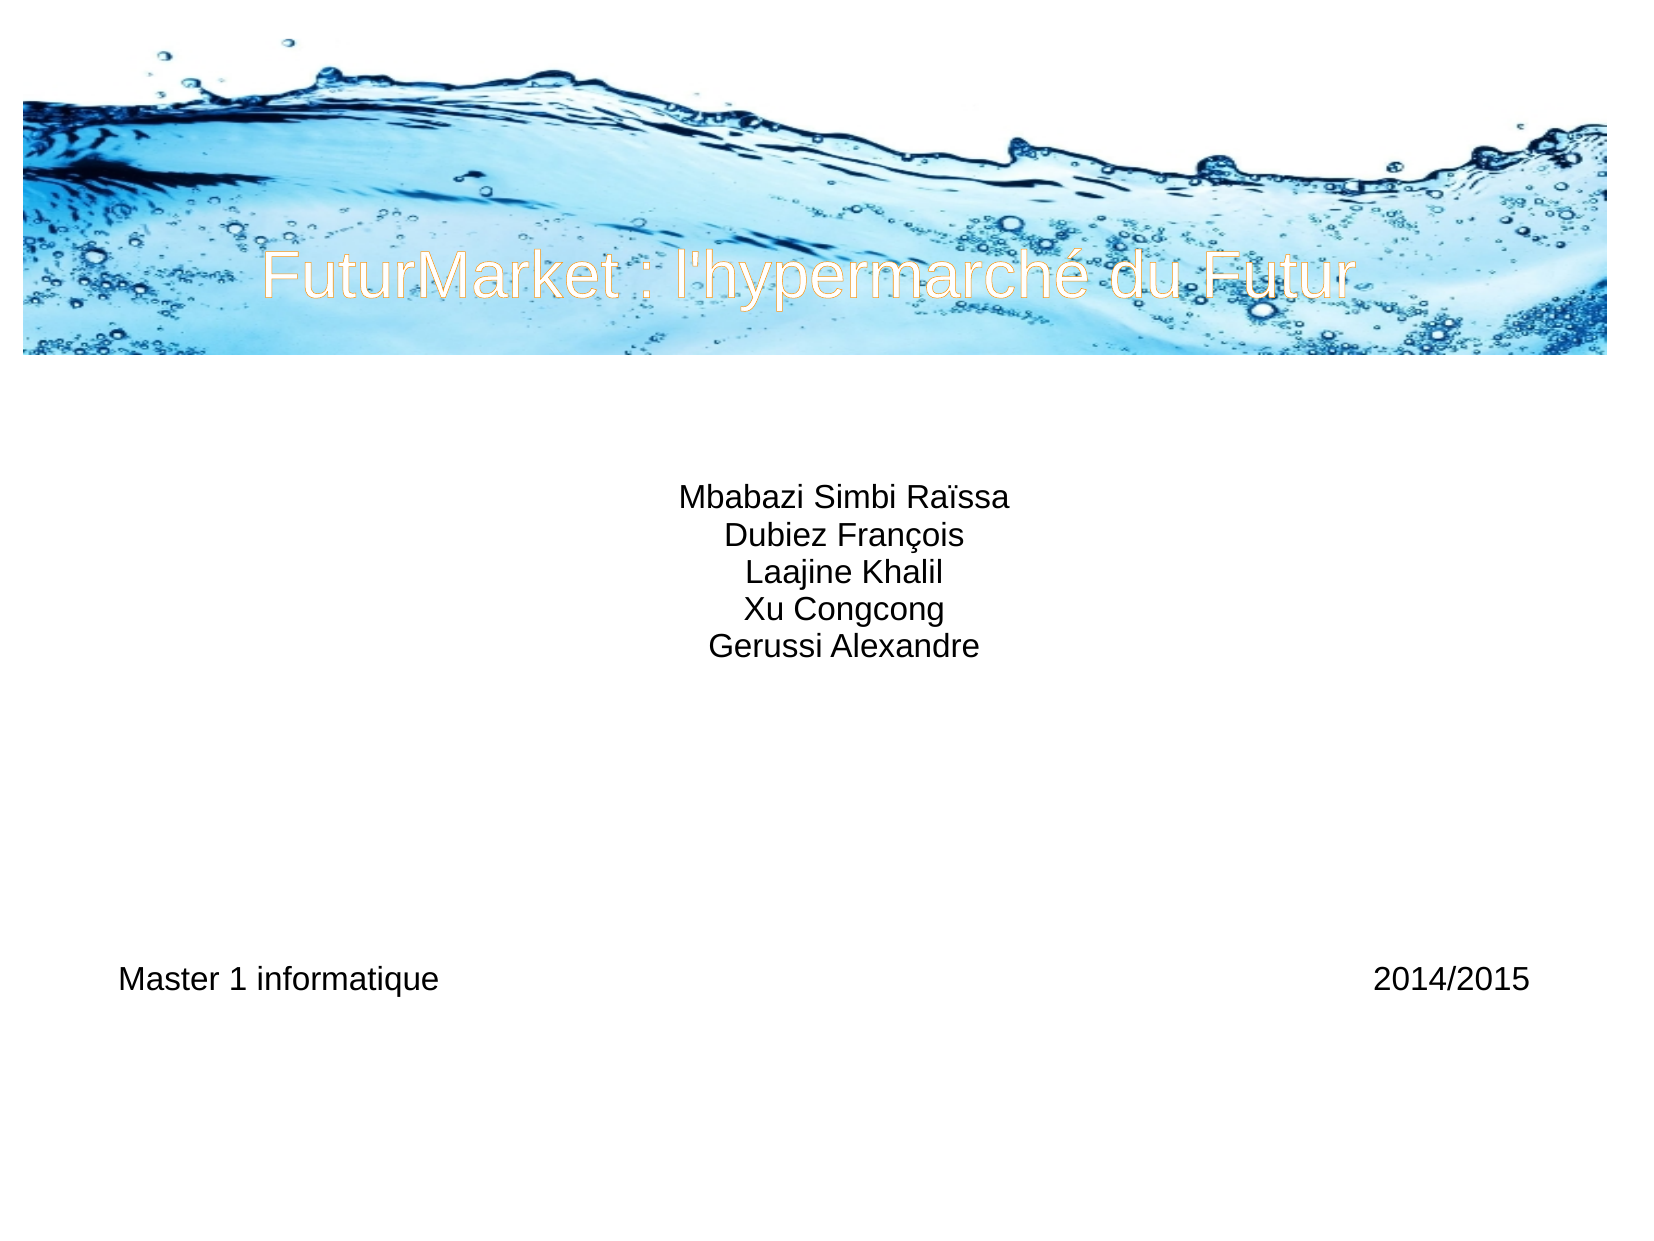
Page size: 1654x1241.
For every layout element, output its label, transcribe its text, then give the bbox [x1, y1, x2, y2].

title FuturMarket : l'hypermarché du Futur [47, 170, 1536, 378]
picture [23, 23, 1607, 355]
subtitle Mbabazi Simbi Raïssa Dubiez François Laajine Khalil Xu Congcong Gerussi Alexandre Master 1 informatique 2014/2015 [82, 325, 1571, 1038]
